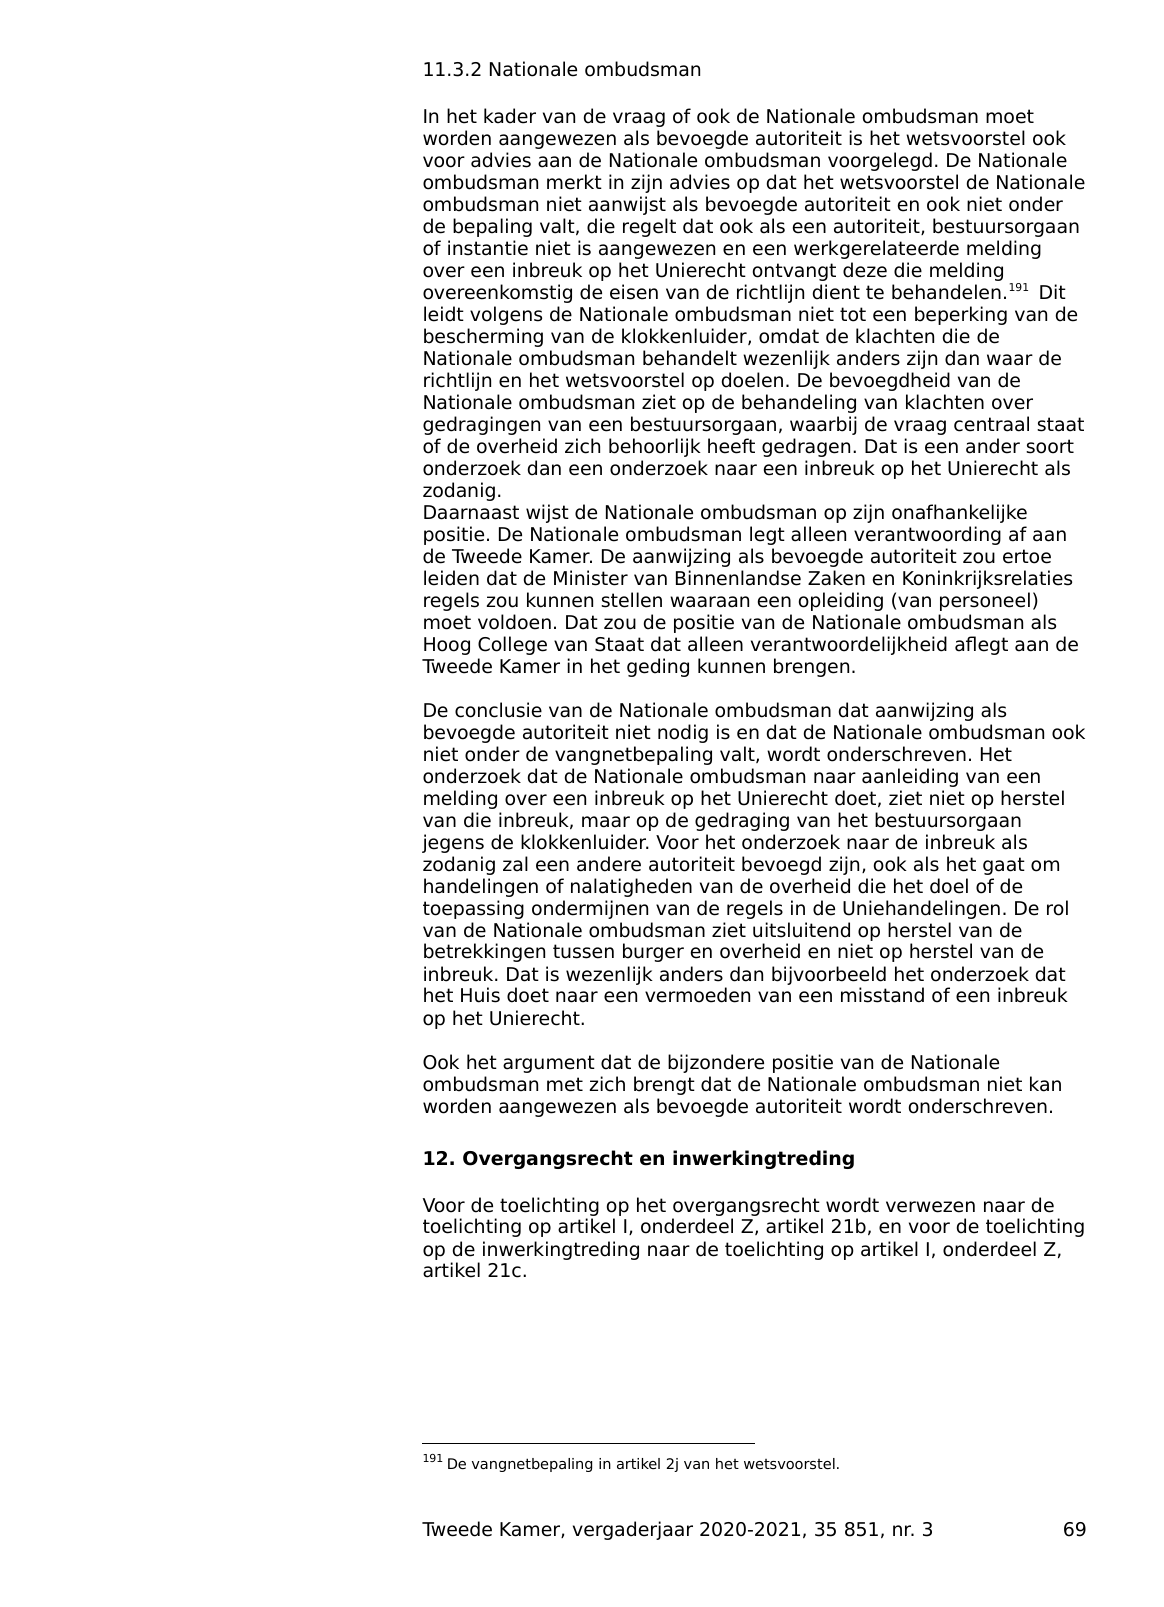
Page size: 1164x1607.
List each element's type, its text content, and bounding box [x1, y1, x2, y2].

text In het kader van de vraag of ook de Nationale ombudsman moet worden aangewezen als bevoegde autoriteit is het wetsvoorstel ook voor advies aan de Nationale ombudsman voorgelegd. De Nationale ombudsman merkt in zijn advies op dat het wetsvoorstel de Nationale ombudsman niet aanwijst als bevoegde autoriteit en ook niet onder de bepaling valt, die regelt dat ook als een autoriteit, bestuursorgaan of instantie niet is aangewezen en een werkgerelateerde melding over een inbreuk op het Unierecht ontvangt deze die melding overeenkomstig de eisen van de richtlijn dient te behandelen. Dit leidt volgens de Nationale ombudsman niet tot een beperking van de bescherming van de klokkenluider, omdat de klachten die de Nationale ombudsman behandelt wezenlijk anders zijn dan waar de richtlijn en het wetsvoorstel op doelen. De bevoegdheid van de Nationale ombudsman ziet op de behandeling van klachten over gedragingen van een bestuursorgaan, waarbij de vraag centraal staat of de overheid zich behoorlijk heeft gedragen. Dat is een ander soort onderzoek dan een onderzoek naar een inbreuk op het Unierecht als zodanig. [422, 106, 1087, 502]
text Voor de toelichting op het overgangsrecht wordt verwezen naar de toelichting op artikel I, onderdeel Z, artikel 21b, en voor de toelichting op de inwerkingtreding naar de toelichting op artikel I, onderdeel Z, artikel 21c. [422, 1194, 1087, 1282]
subtitle 12. Overgangsrecht en inwerkingtreding [422, 1147, 1087, 1169]
text De vangnetbepaling in artikel 2j van het wetsvoorstel. [422, 1452, 1087, 1474]
subtitle 11.3.2 Nationale ombudsman [422, 59, 1087, 81]
text De conclusie van de Nationale ombudsman dat aanwijzing als bevoegde autoriteit niet nodig is en dat de Nationale ombudsman ook niet onder de vangnetbepaling valt, wordt onderschreven. Het onderzoek dat de Nationale ombudsman naar aanleiding van een melding over een inbreuk op het Unierecht doet, ziet niet op herstel van die inbreuk, maar op de gedraging van het bestuursorgaan jegens de klokkenluider. Voor het onderzoek naar de inbreuk als zodanig zal een andere autoriteit bevoegd zijn, ook als het gaat om handelingen of nalatigheden van de overheid die het doel of de toepassing ondermijnen van de regels in de Uniehandelingen. De rol van de Nationale ombudsman ziet uitsluitend op herstel van de betrekkingen tussen burger en overheid en niet op herstel van de inbreuk. Dat is wezenlijk anders dan bijvoorbeeld het onderzoek dat het Huis doet naar een vermoeden van een misstand of een inbreuk op het Unierecht. [422, 700, 1087, 1029]
text Daarnaast wijst de Nationale ombudsman op zijn onafhankelijke positie. De Nationale ombudsman legt alleen verantwoording af aan de Tweede Kamer. De aanwijzing als bevoegde autoriteit zou ertoe leiden dat de Minister van Binnenlandse Zaken en Koninkrijksrelaties regels zou kunnen stellen waaraan een opleiding (van personeel) moet voldoen. Dat zou de positie van de Nationale ombudsman als Hoog College van Staat dat alleen verantwoordelijkheid aflegt aan de Tweede Kamer in het geding kunnen brengen. [422, 502, 1087, 677]
text Ook het argument dat de bijzondere positie van de Nationale ombudsman met zich brengt dat de Nationale ombudsman niet kan worden aangewezen als bevoegde autoriteit wordt onderschreven. [422, 1052, 1087, 1117]
